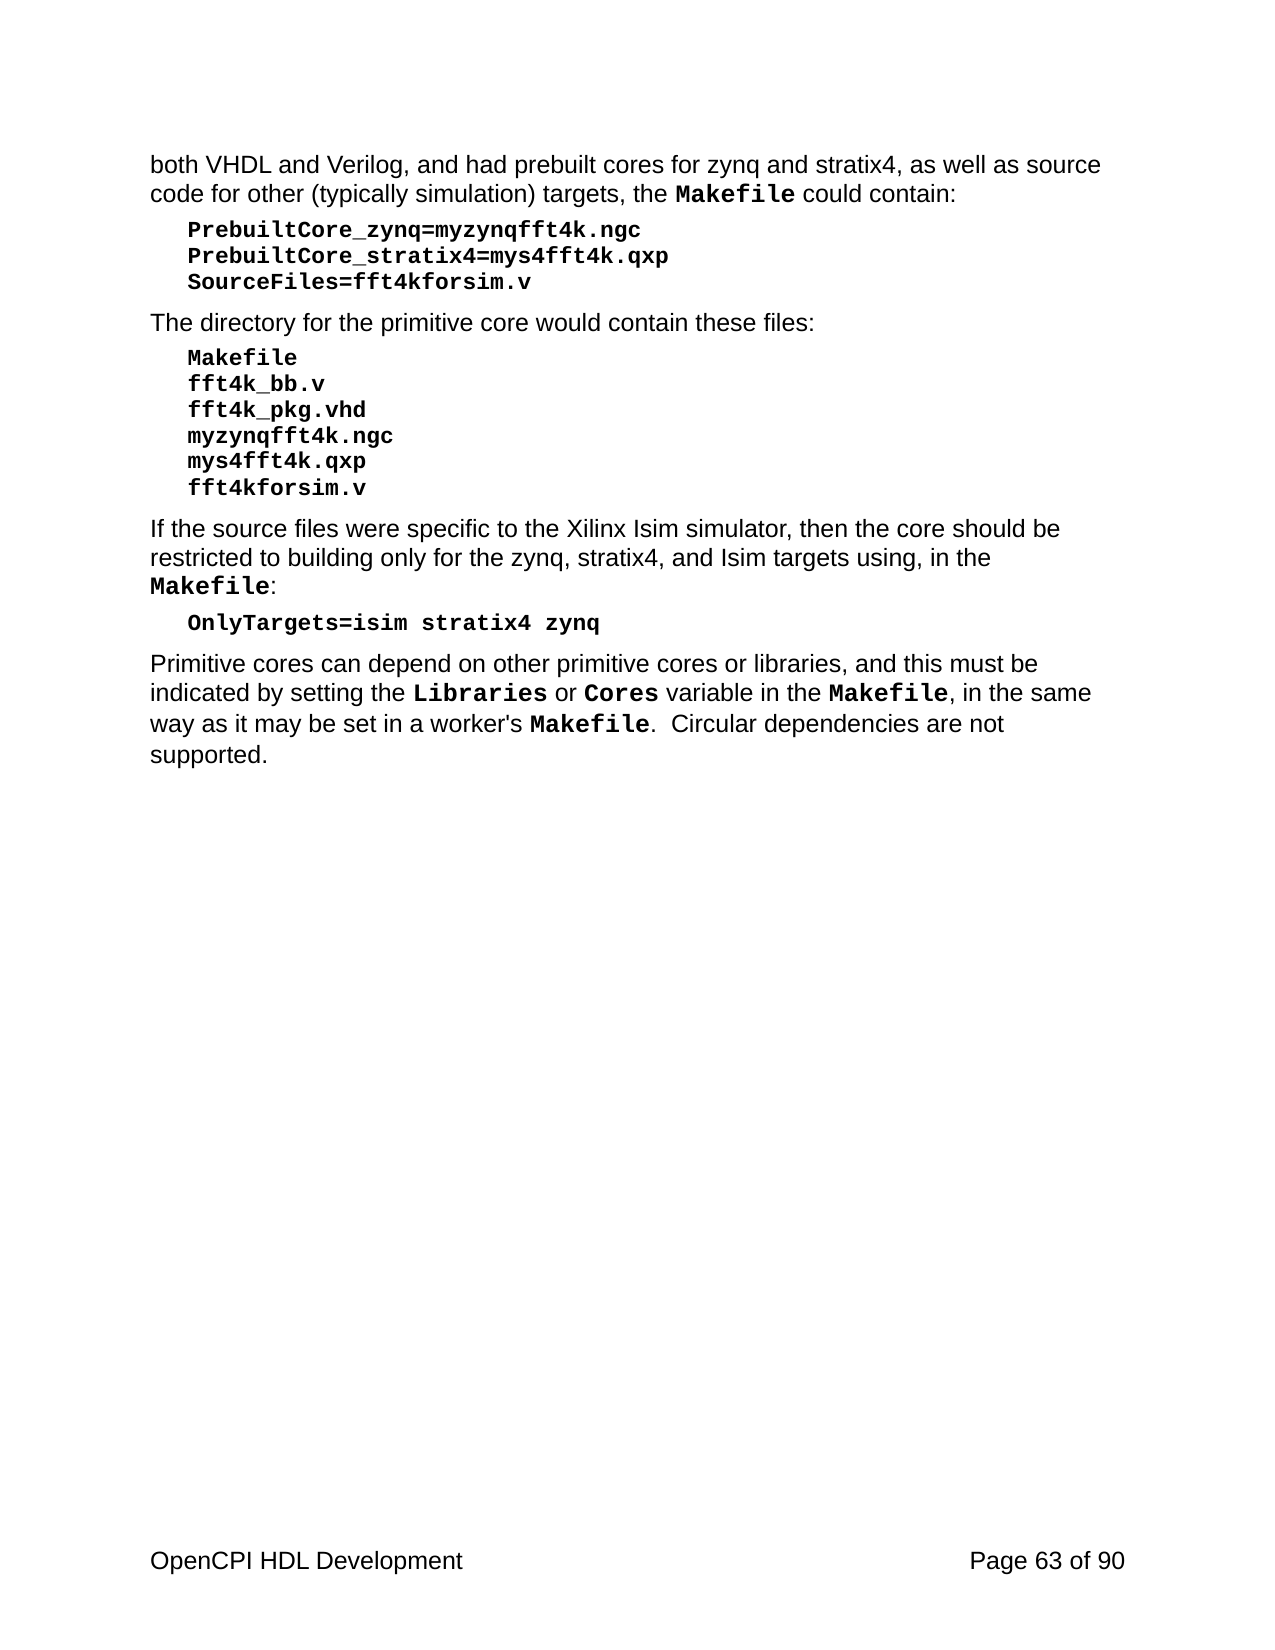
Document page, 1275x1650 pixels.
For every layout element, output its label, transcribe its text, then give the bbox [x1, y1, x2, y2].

text PrebuiltCore_zynq=myzynqfft4k.ngc PrebuiltCore_stratix4=mys4fft4k.qxp SourceFiles=fft4kforsim.v [187, 219, 1125, 296]
text both VHDL and Verilog, and had prebuilt cores for zynq and stratix4, as well as source code for other (typically simulation) targets, the Makefile could contain: [150, 150, 1125, 210]
text Makefile fft4k_bb.v fft4k_pkg.vhd myzynqfft4k.ngc mys4fft4k.qxp fft4kforsim.v [187, 346, 1125, 502]
text If the source files were specific to the Xilinx Isim simulator, then the core should be restricted to building only for the zynq, stratix4, and Isim targets using, in the Makefile: [150, 514, 1125, 602]
text Primitive cores can depend on other primitive cores or libraries, and this must be indicated by setting the Libraries or Cores variable in the Makefile, in the same way as it may be set in a worker's Makefile. Circular dependencies are not supported. [150, 649, 1125, 768]
text OnlyTargets=isim stratix4 zynq [187, 611, 1125, 637]
text The directory for the primitive core would contain these files: [150, 308, 1125, 337]
